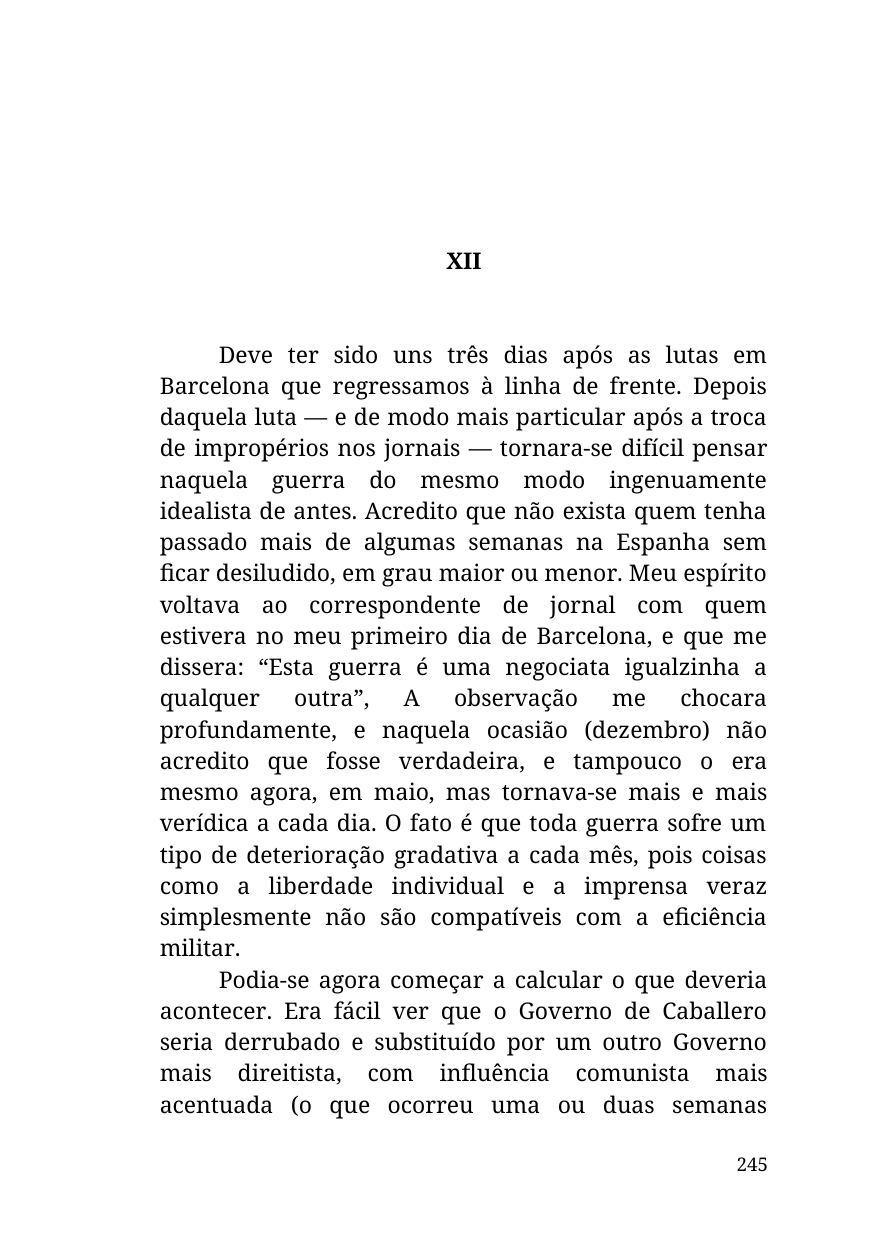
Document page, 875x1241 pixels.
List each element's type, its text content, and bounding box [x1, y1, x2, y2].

text Deve ter sido uns três dias após as lutas em Barcelona que regressamos à linha de frente. Depois daquela luta — e de modo mais particular após a troca de impropérios nos jornais — tornara-se difícil pensar naquela guerra do mesmo modo ingenuamente idealista de antes. Acredito que não exista quem tenha passado mais de algumas semanas na Espanha sem ficar desiludido, em grau maior ou menor. Meu espírito voltava ao correspondente de jornal com quem estivera no meu primeiro dia de Barcelona, e que me dissera: “Esta guerra é uma negociata igualzinha a qualquer outra”, A observação me chocara profundamente, e naquela ocasião (dezembro) não acredito que fosse verdadeira, e tampouco o era mesmo agora, em maio, mas tornava-se mais e mais verídica a cada dia. O fato é que toda guerra sofre um tipo de deterioração gradativa a cada mês, pois coisas como a liberdade individual e a imprensa veraz simplesmente não são compatíveis com a eficiência militar. [159, 338, 768, 963]
text Podia-se agora começar a calcular o que deveria acontecer. Era fácil ver que o Governo de Caballero seria derrubado e substituído por um outro Governo mais direitista, com influência comunista mais acentuada (o que ocorreu uma ou duas semanas [159, 963, 768, 1120]
text XII [159, 245, 768, 276]
